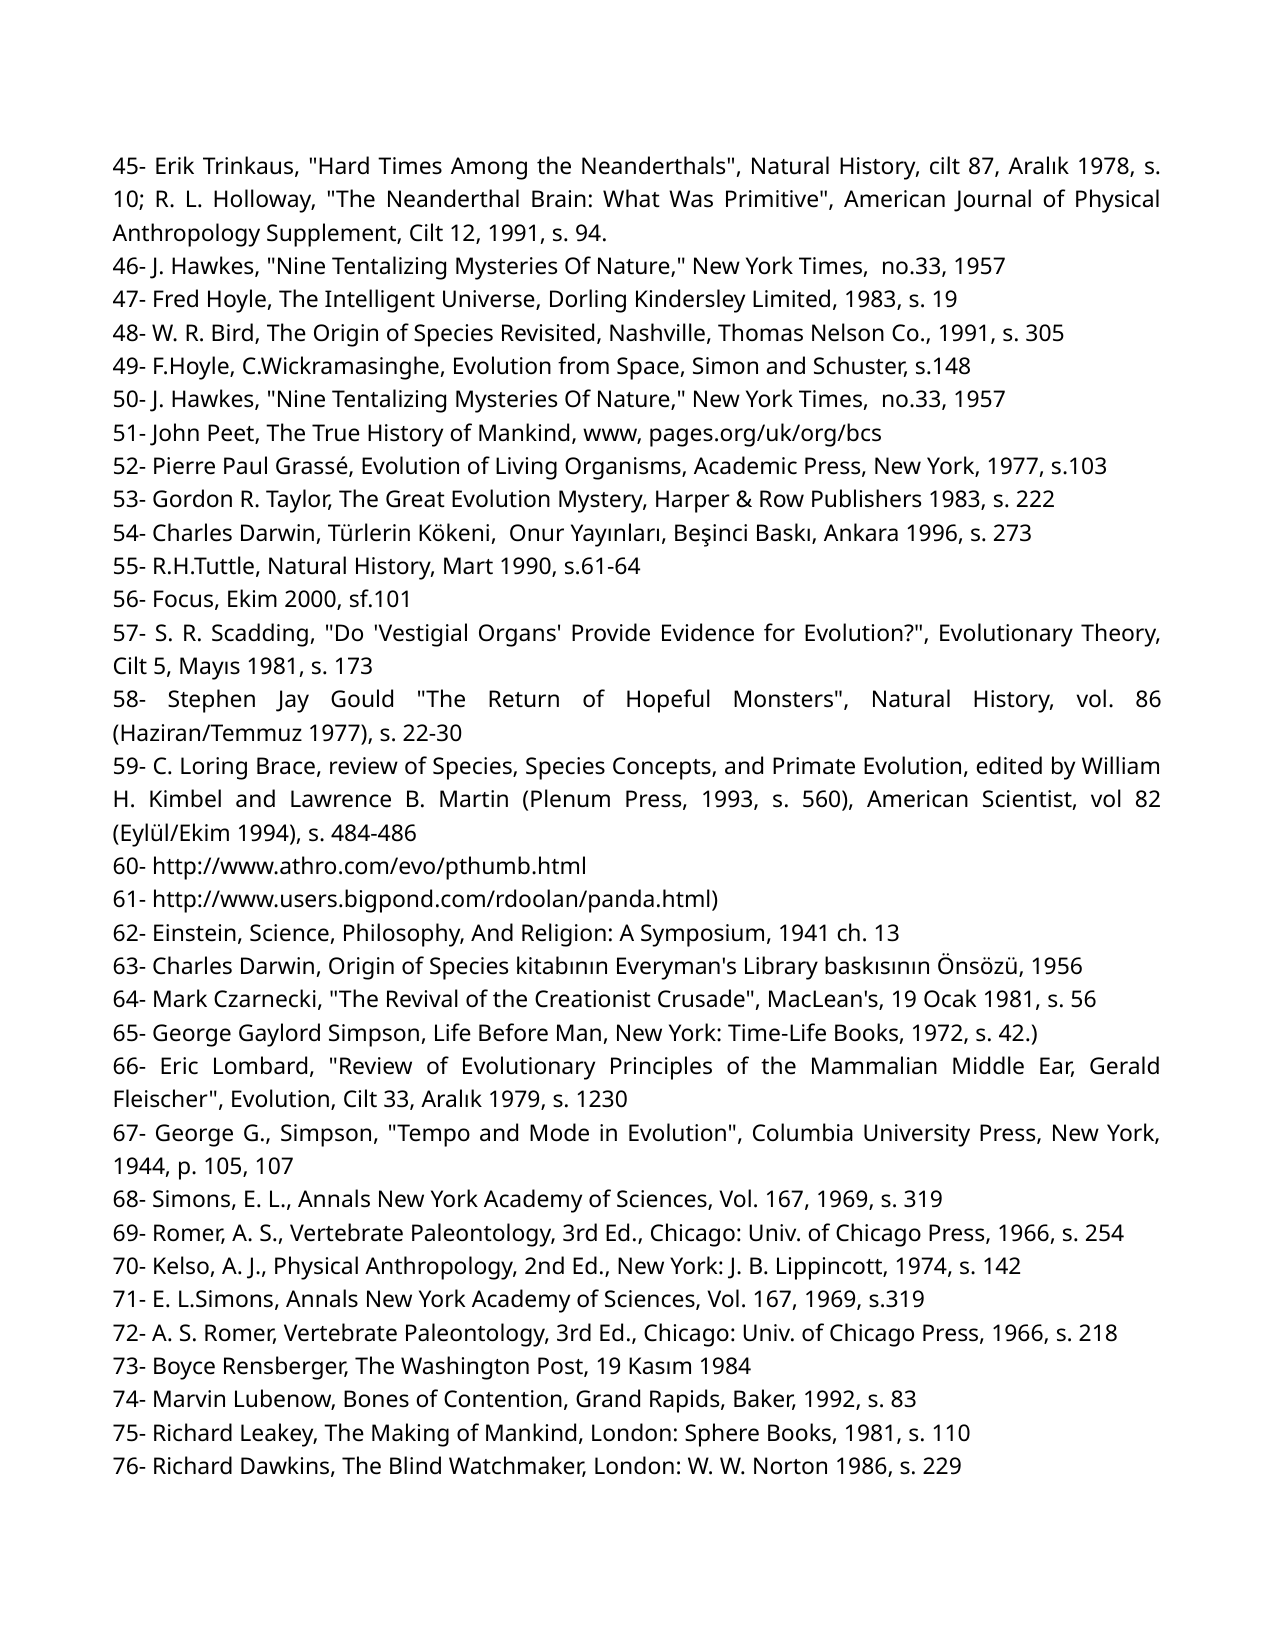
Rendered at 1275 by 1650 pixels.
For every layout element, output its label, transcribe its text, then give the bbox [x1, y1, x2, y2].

text 75- Richard Leakey, The Making of Mankind, London: Sphere Books, 1981, s. 110 [112, 1414, 1162, 1448]
text 46- J. Hawkes, "Nine Tentalizing Mysteries Of Nature," New York Times, no.33, 1957 [112, 248, 1162, 281]
text 61- http://www.users.bigpond.com/rdoolan/panda.html) [112, 881, 1162, 914]
text 58- Stephen Jay Gould "The Return of Hopeful Monsters", Natural History, vol. 86 (Haziran/Temmuz 1977), s. 22-30 [112, 681, 1162, 748]
text 65- George Gaylord Simpson, Life Before Man, New York: Time-Life Books, 1972, s. 42.) [112, 1014, 1162, 1048]
text 60- http://www.athro.com/evo/pthumb.html [112, 848, 1162, 881]
text 57- S. R. Scadding, "Do 'Vestigial Organs' Provide Evidence for Evolution?", Evolutionary Theory, Cilt 5, Mayıs 1981, s. 173 [112, 614, 1162, 681]
text 50- J. Hawkes, "Nine Tentalizing Mysteries Of Nature," New York Times, no.33, 1957 [112, 381, 1162, 414]
text 51- John Peet, The True History of Mankind, www, pages.org/uk/org/bcs [112, 414, 1162, 448]
text 59- C. Loring Brace, review of Species, Species Concepts, and Primate Evolution, edited by William H. Kimbel and Lawrence B. Martin (Plenum Press, 1993, s. 560), American Scientist, vol 82 (Eylül/Ekim 1994), s. 484-486 [112, 748, 1162, 848]
text 72- A. S. Romer, Vertebrate Paleontology, 3rd Ed., Chicago: Univ. of Chicago Press, 1966, s. 218 [112, 1314, 1162, 1348]
text 49- F.Hoyle, C.Wickramasinghe, Evolution from Space, Simon and Schuster, s.148 [112, 348, 1162, 381]
text 73- Boyce Rensberger, The Washington Post, 19 Kasım 1984 [112, 1348, 1162, 1381]
text 62- Einstein, Science, Philosophy, And Religion: A Symposium, 1941 ch. 13 [112, 914, 1162, 948]
text 56- Focus, Ekim 2000, sf.101 [112, 581, 1162, 614]
text 55- R.H.Tuttle, Natural History, Mart 1990, s.61-64 [112, 548, 1162, 581]
text 63- Charles Darwin, Origin of Species kitabının Everyman's Library baskısının Önsözü, 1956 [112, 948, 1162, 981]
text 47- Fred Hoyle, The Intelligent Universe, Dorling Kindersley Limited, 1983, s. 19 [112, 281, 1162, 314]
text 64- Mark Czarnecki, "The Revival of the Creationist Crusade", MacLean's, 19 Ocak 1981, s. 56 [112, 981, 1162, 1014]
text 69- Romer, A. S., Vertebrate Paleontology, 3rd Ed., Chicago: Univ. of Chicago Press, 1966, s. 254 [112, 1214, 1162, 1248]
text 45- Erik Trinkaus, "Hard Times Among the Neanderthals", Natural History, cilt 87, Aralık 1978, s. 10; R. L. Holloway, "The Neanderthal Brain: What Was Primitive", American Journal of Physical Anthropology Supplement, Cilt 12, 1991, s. 94. [112, 148, 1162, 248]
text 74- Marvin Lubenow, Bones of Contention, Grand Rapids, Baker, 1992, s. 83 [112, 1381, 1162, 1414]
text 53- Gordon R. Taylor, The Great Evolution Mystery, Harper & Row Publishers 1983, s. 222 [112, 481, 1162, 514]
text 70- Kelso, A. J., Physical Anthropology, 2nd Ed., New York: J. B. Lippincott, 1974, s. 142 [112, 1248, 1162, 1281]
text 48- W. R. Bird, The Origin of Species Revisited, Nashville, Thomas Nelson Co., 1991, s. 305 [112, 314, 1162, 348]
text 67- George G., Simpson, "Tempo and Mode in Evolution", Columbia University Press, New York, 1944, p. 105, 107 [112, 1114, 1162, 1181]
text 52- Pierre Paul Grassé, Evolution of Living Organisms, Academic Press, New York, 1977, s.103 [112, 448, 1162, 481]
text 71- E. L.Simons, Annals New York Academy of Sciences, Vol. 167, 1969, s.319 [112, 1281, 1162, 1314]
text 76- Richard Dawkins, The Blind Watchmaker, London: W. W. Norton 1986, s. 229 [112, 1448, 1162, 1481]
text 66- Eric Lombard, "Review of Evolutionary Principles of the Mammalian Middle Ear, Gerald Fleischer", Evolution, Cilt 33, Aralık 1979, s. 1230 [112, 1048, 1162, 1114]
text 54- Charles Darwin, Türlerin Kökeni, Onur Yayınları, Beşinci Baskı, Ankara 1996, s. 273 [112, 514, 1162, 548]
text 68- Simons, E. L., Annals New York Academy of Sciences, Vol. 167, 1969, s. 319 [112, 1181, 1162, 1214]
